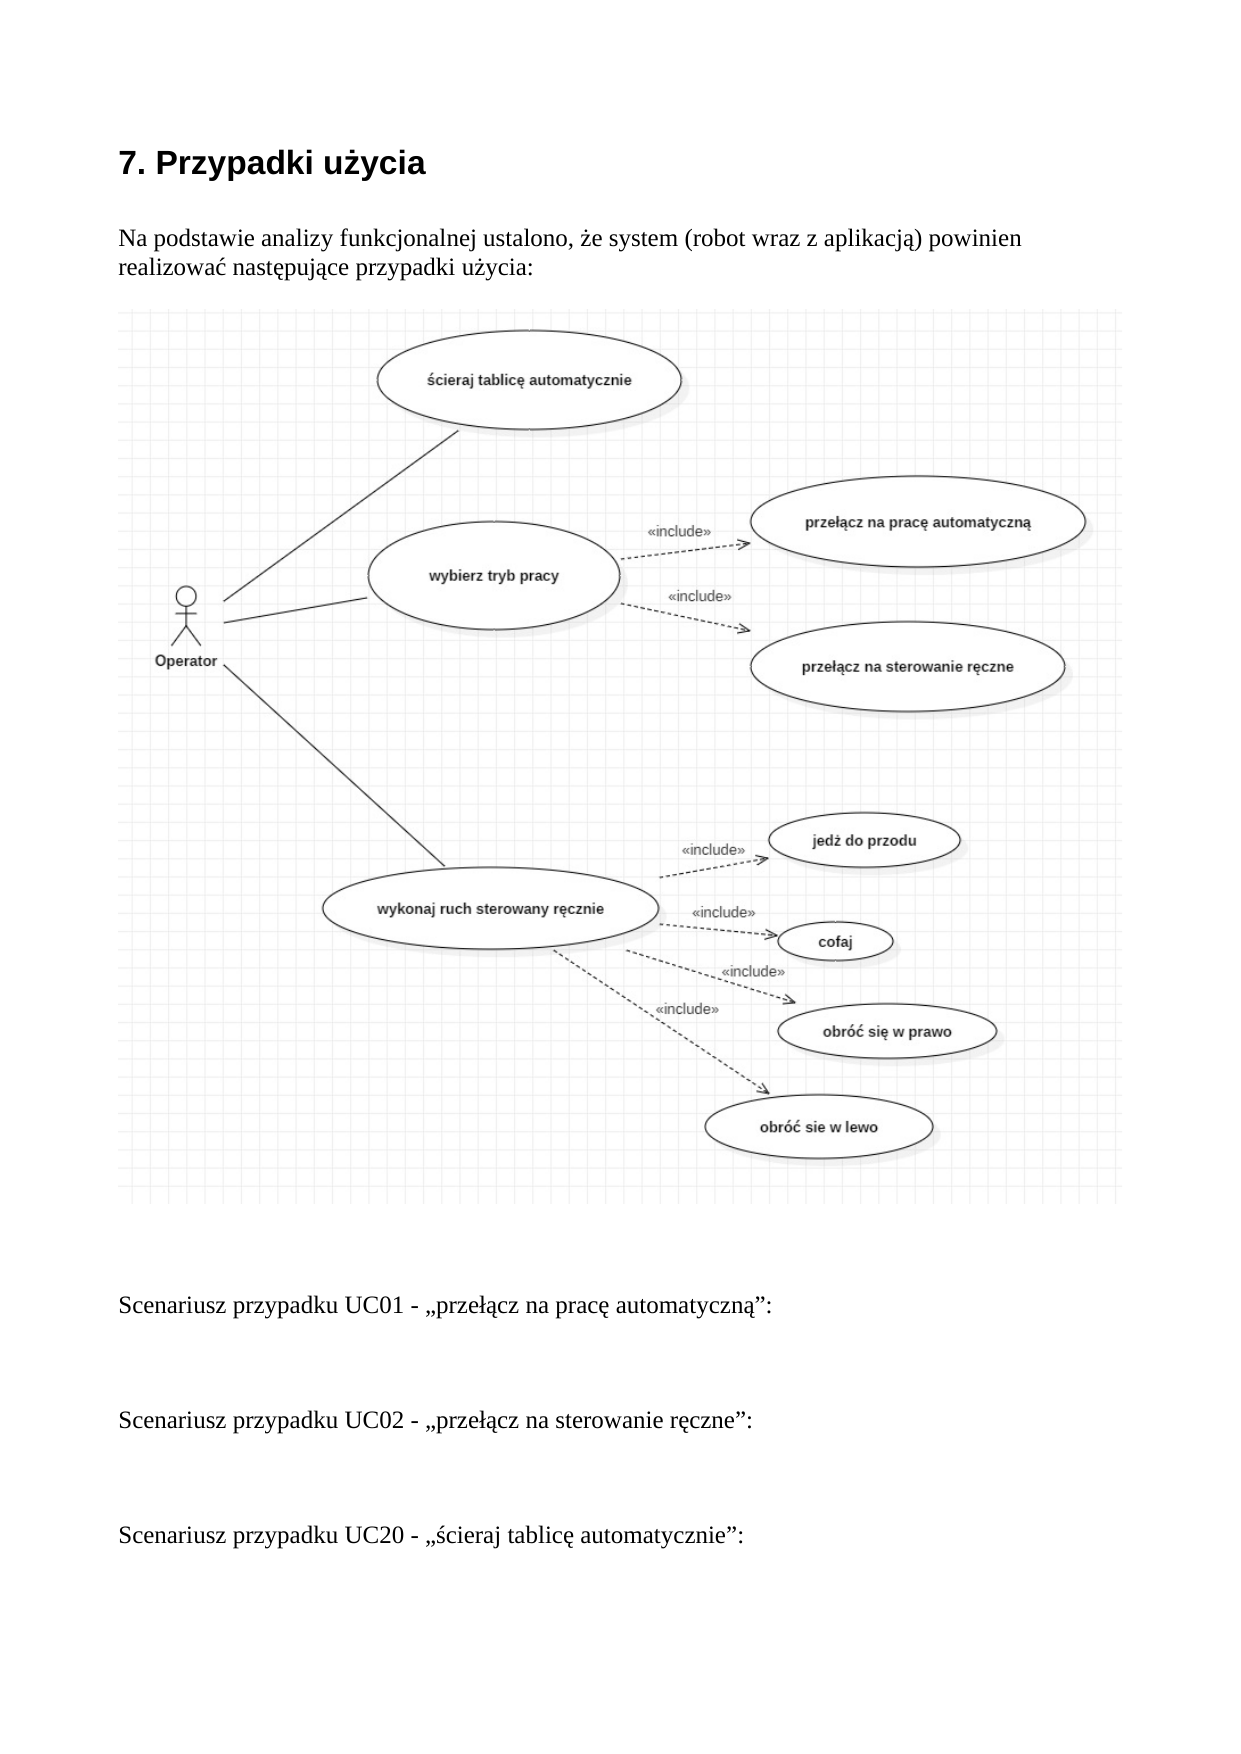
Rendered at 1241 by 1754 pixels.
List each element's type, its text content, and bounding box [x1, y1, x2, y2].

subtitle 7. Przypadki użycia [118, 143, 1122, 182]
text Scenariusz przypadku UC02 - „przełącz na sterowanie ręczne”: [118, 1405, 1122, 1434]
text Na podstawie analizy funkcjonalnej ustalono, że system (robot wraz z aplikacją) powinien realizować następujące przypadki użycia: [118, 223, 1122, 281]
picture [118, 309, 1123, 1204]
text Scenariusz przypadku UC20 - „ścieraj tablicę automatycznie”: [118, 1520, 1122, 1549]
text Scenariusz przypadku UC01 - „przełącz na pracę automatyczną”: [118, 1290, 1122, 1319]
